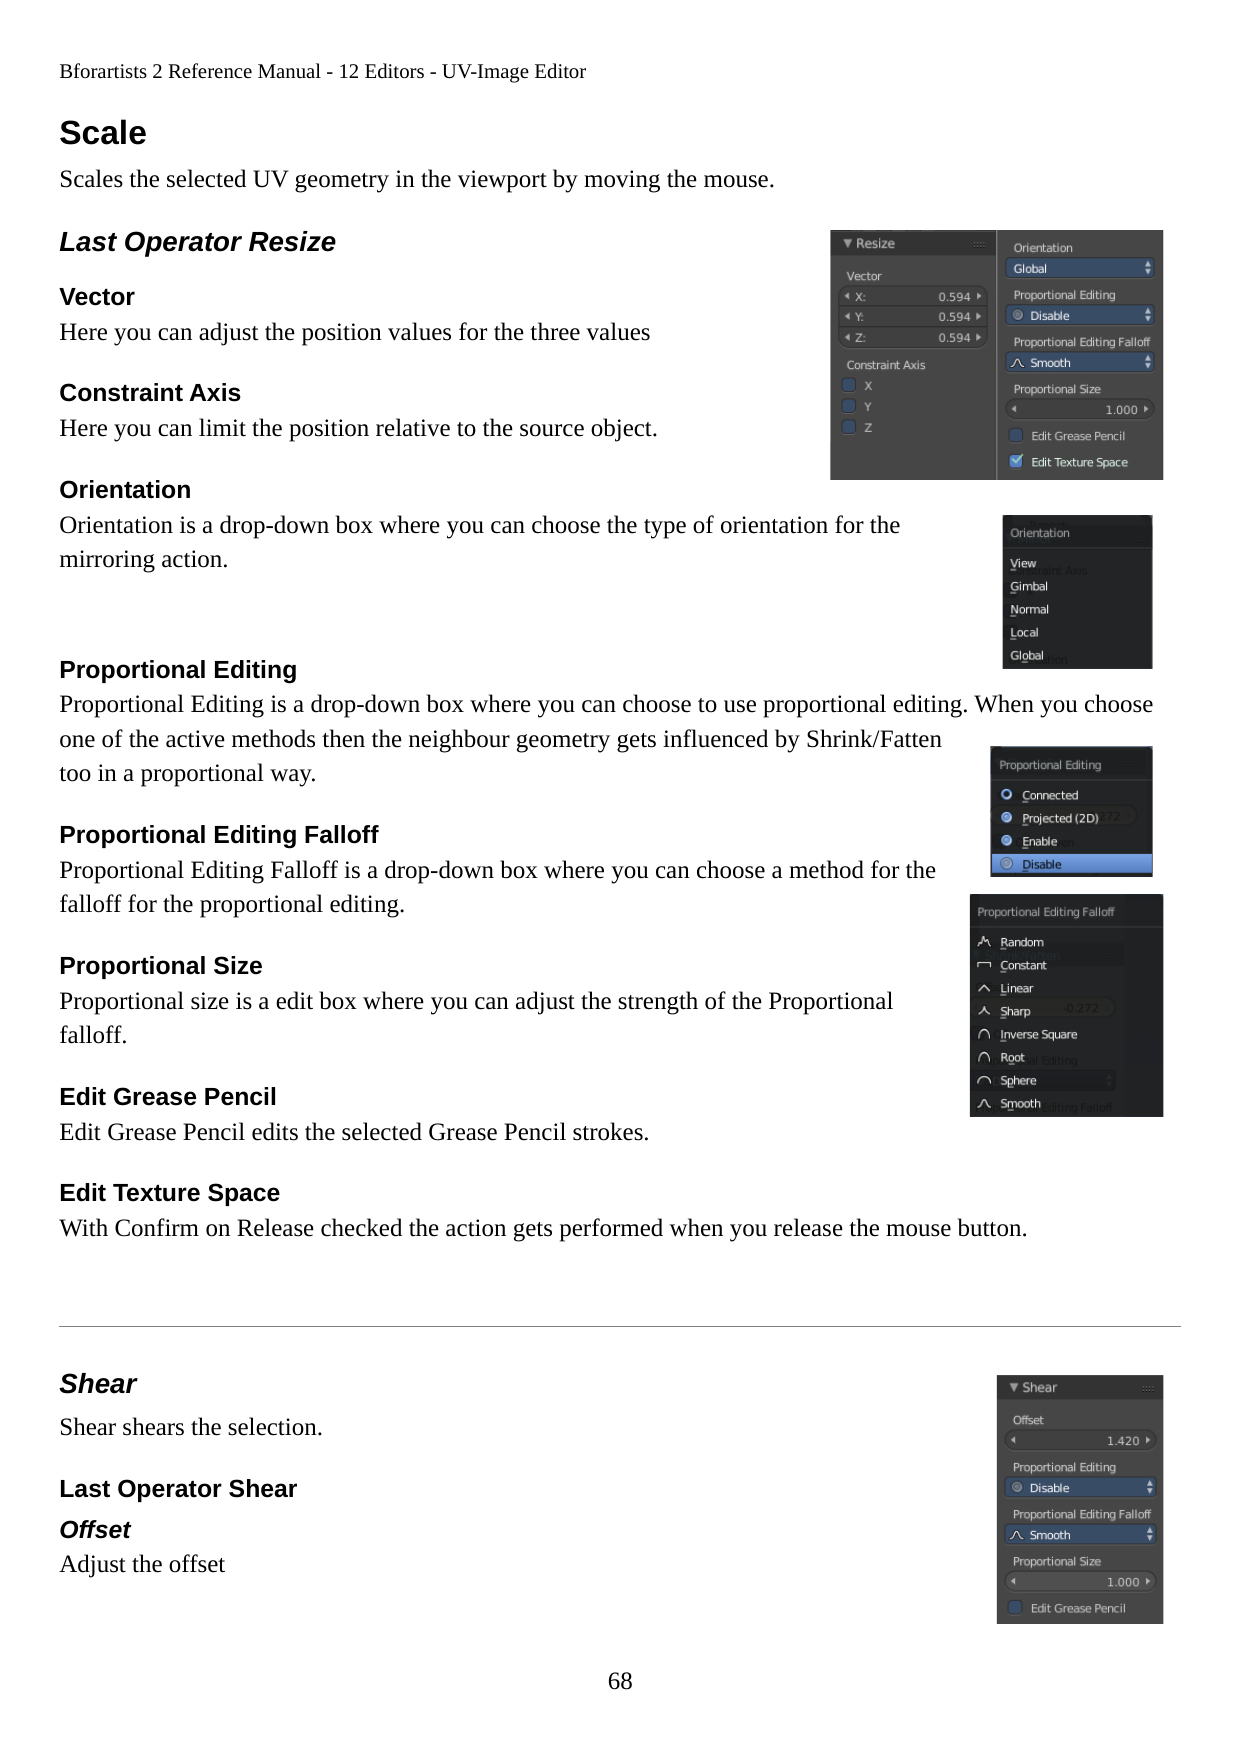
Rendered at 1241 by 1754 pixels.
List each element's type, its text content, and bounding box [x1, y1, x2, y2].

subtitle Constraint Axis [59, 378, 830, 407]
subtitle Orientation [59, 475, 1181, 503]
subtitle [1164, 378, 1181, 407]
picture [969, 894, 1164, 1117]
text Proportional Editing Falloff is a drop-down box where you can choose a method for the falloff for the proportional editing. [59, 855, 1181, 918]
subtitle Proportional Size [59, 951, 969, 979]
text Scales the selected UV geometry in the viewport by moving the mouse. [59, 164, 1181, 192]
subtitle [1164, 951, 1181, 979]
text Here you can adjust the position values for the three values [59, 317, 830, 346]
subtitle [1164, 1515, 1181, 1543]
subtitle Edit Texture Space [59, 1178, 1181, 1207]
subtitle Last Operator Resize [59, 225, 1181, 257]
picture [996, 1375, 1164, 1624]
text Edit Grease Pencil edits the selected Grease Pencil strokes. [59, 1117, 1181, 1145]
text Shear shears the selection. [59, 1412, 996, 1441]
text With Confirm on Release checked the action gets performed when you release the mouse button. [59, 1213, 1181, 1242]
subtitle [1164, 282, 1181, 311]
text Proportional Editing is a drop-down box where you can choose to use proportional editing. When you choose one of the active methods then the neighbour geometry gets influenced by Shrink/Fatten too in a proportional way. [59, 689, 1181, 787]
text Adjust the offset [59, 1549, 996, 1578]
text Here you can limit the position relative to the source object. [59, 413, 830, 442]
picture [1002, 515, 1153, 669]
subtitle Offset [59, 1515, 996, 1543]
subtitle Vector [59, 282, 830, 311]
text [1164, 1549, 1181, 1578]
picture [830, 230, 1164, 480]
subtitle [1153, 820, 1181, 849]
subtitle Scale [59, 113, 1181, 151]
text Proportional size is a edit box where you can adjust the strength of the Proportional falloff. [59, 986, 969, 1049]
text Orientation is a drop-down box where you can choose the type of orientation for the mirroring action. [59, 510, 1181, 573]
picture [990, 746, 1153, 877]
subtitle Proportional Editing Falloff [59, 820, 990, 849]
subtitle Shear [59, 1368, 1181, 1399]
subtitle Last Operator Shear [59, 1474, 996, 1502]
subtitle [1164, 1474, 1181, 1502]
subtitle [1164, 1082, 1181, 1110]
subtitle Edit Grease Pencil [59, 1082, 969, 1110]
subtitle Proportional Editing [59, 655, 1181, 683]
